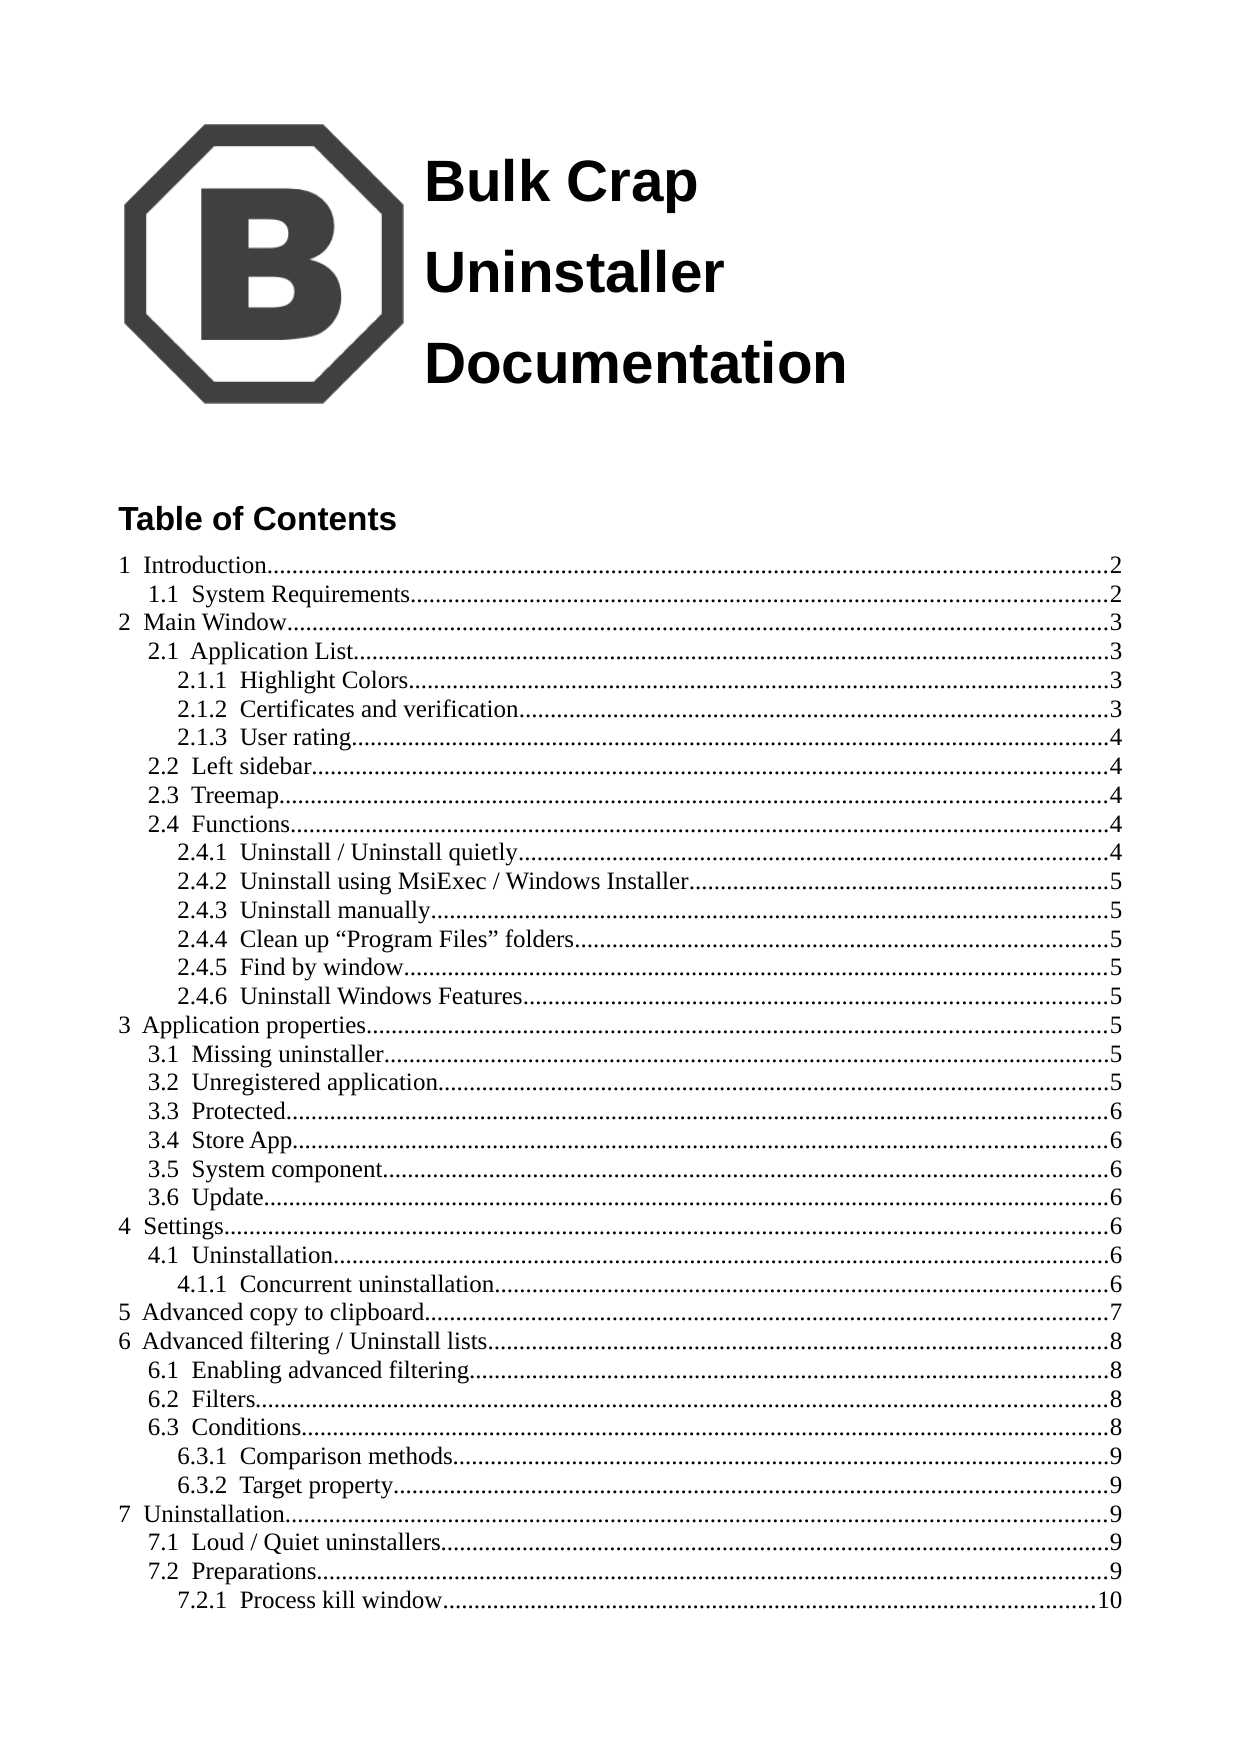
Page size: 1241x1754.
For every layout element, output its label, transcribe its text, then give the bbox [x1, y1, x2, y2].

text 4.1.1 Concurrent uninstallation 6 [177, 1269, 1122, 1297]
text 3.4 Store App 6 [148, 1125, 1122, 1154]
text 1 Introduction 2 [118, 550, 1122, 579]
text 7.1 Loud / Quiet uninstallers 9 [148, 1527, 1122, 1556]
text 6.3 Conditions 8 [148, 1412, 1122, 1441]
text 2.1 Application List 3 [148, 636, 1122, 665]
text 3 Application properties 5 [118, 1010, 1122, 1039]
text 6.2 Filters 8 [148, 1384, 1122, 1412]
table_header Bulk Crap Uninstaller Documentation [418, 118, 1123, 425]
text 7 Uninstallation 9 [118, 1499, 1122, 1527]
text 4.1 Uninstallation 6 [148, 1240, 1122, 1269]
text 3.3 Protected 6 [148, 1096, 1122, 1125]
text 3.6 Update 6 [148, 1182, 1122, 1211]
text 2 Main Window 3 [118, 607, 1122, 636]
text 7.2 Preparations 9 [148, 1556, 1122, 1585]
text 2.4.6 Uninstall Windows Features 5 [177, 981, 1122, 1010]
text 2.1.1 Highlight Colors 3 [177, 665, 1122, 694]
text 2.2 Left sidebar 4 [148, 751, 1122, 780]
text 2.3 Treemap 4 [148, 780, 1122, 809]
text 2.1.3 User rating 4 [177, 722, 1122, 751]
text 2.4 Functions 4 [148, 809, 1122, 837]
subtitle Table of Contents [118, 499, 1122, 537]
text 3.2 Unregistered application 5 [148, 1067, 1122, 1096]
text 4 Settings 6 [118, 1211, 1122, 1240]
text 2.4.4 Clean up “Program Files” folders 5 [177, 924, 1122, 952]
text 3.5 System component 6 [148, 1154, 1122, 1182]
table_header [118, 118, 418, 425]
text 2.4.1 Uninstall / Uninstall quietly 4 [177, 837, 1122, 866]
text 6.3.2 Target property 9 [177, 1470, 1122, 1499]
text 6.3.1 Comparison methods 9 [177, 1441, 1122, 1470]
text 5 Advanced copy to clipboard 7 [118, 1297, 1122, 1326]
text 7.2.1 Process kill window 10 [177, 1585, 1122, 1614]
text 3.1 Missing uninstaller 5 [148, 1039, 1122, 1067]
text 1.1 System Requirements 2 [148, 579, 1122, 607]
text 6.1 Enabling advanced filtering 8 [148, 1355, 1122, 1384]
text 2.1.2 Certificates and verification 3 [177, 694, 1122, 722]
text 2.4.2 Uninstall using MsiExec / Windows Installer 5 [177, 866, 1122, 895]
text 2.4.3 Uninstall manually 5 [177, 895, 1122, 924]
picture [123, 123, 405, 405]
text 2.4.5 Find by window 5 [177, 952, 1122, 981]
text 6 Advanced filtering / Uninstall lists 8 [118, 1326, 1122, 1355]
